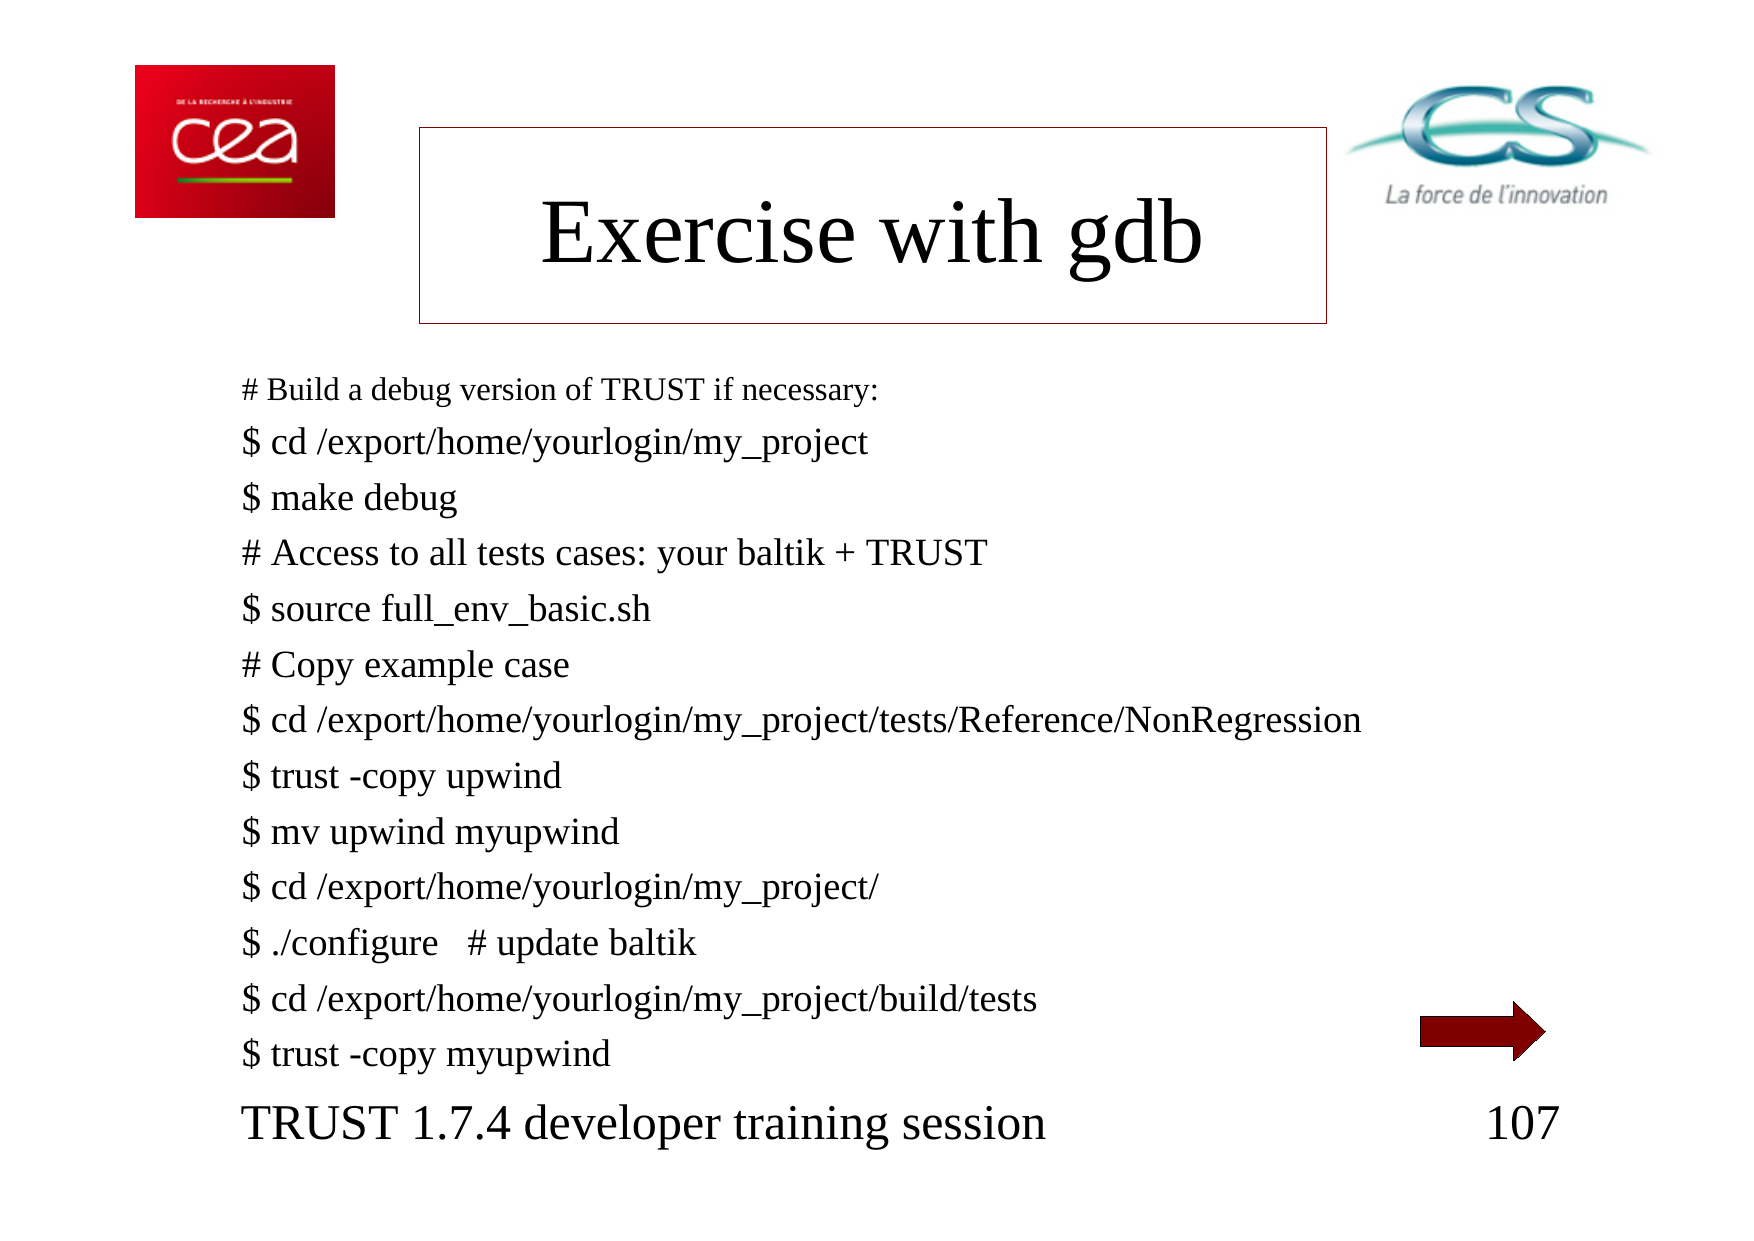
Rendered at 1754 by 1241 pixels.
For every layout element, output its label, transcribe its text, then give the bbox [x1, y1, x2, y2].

title Exercise with gdb [419, 127, 1327, 324]
text_box [1420, 1001, 1546, 1061]
list # Build a debug version of TRUST if necessary: $ cd /export/home/yourlogin/my_project $ make debug # Access to all tests cases: your baltik + TRUST $ source full_env_basic.sh # Copy example case $ cd /export/home/yourlogin/my_project/tests/Reference/NonRegression $ trust -copy upwind $ mv upwind myupwind $ cd /export/home/yourlogin/my_project/ $ ./configure # update baltik $ cd /export/home/yourlogin/my_project/build/tests $ trust -copy myupwind [226, 359, 1577, 1089]
picture [1340, 73, 1662, 218]
picture [135, 65, 335, 218]
